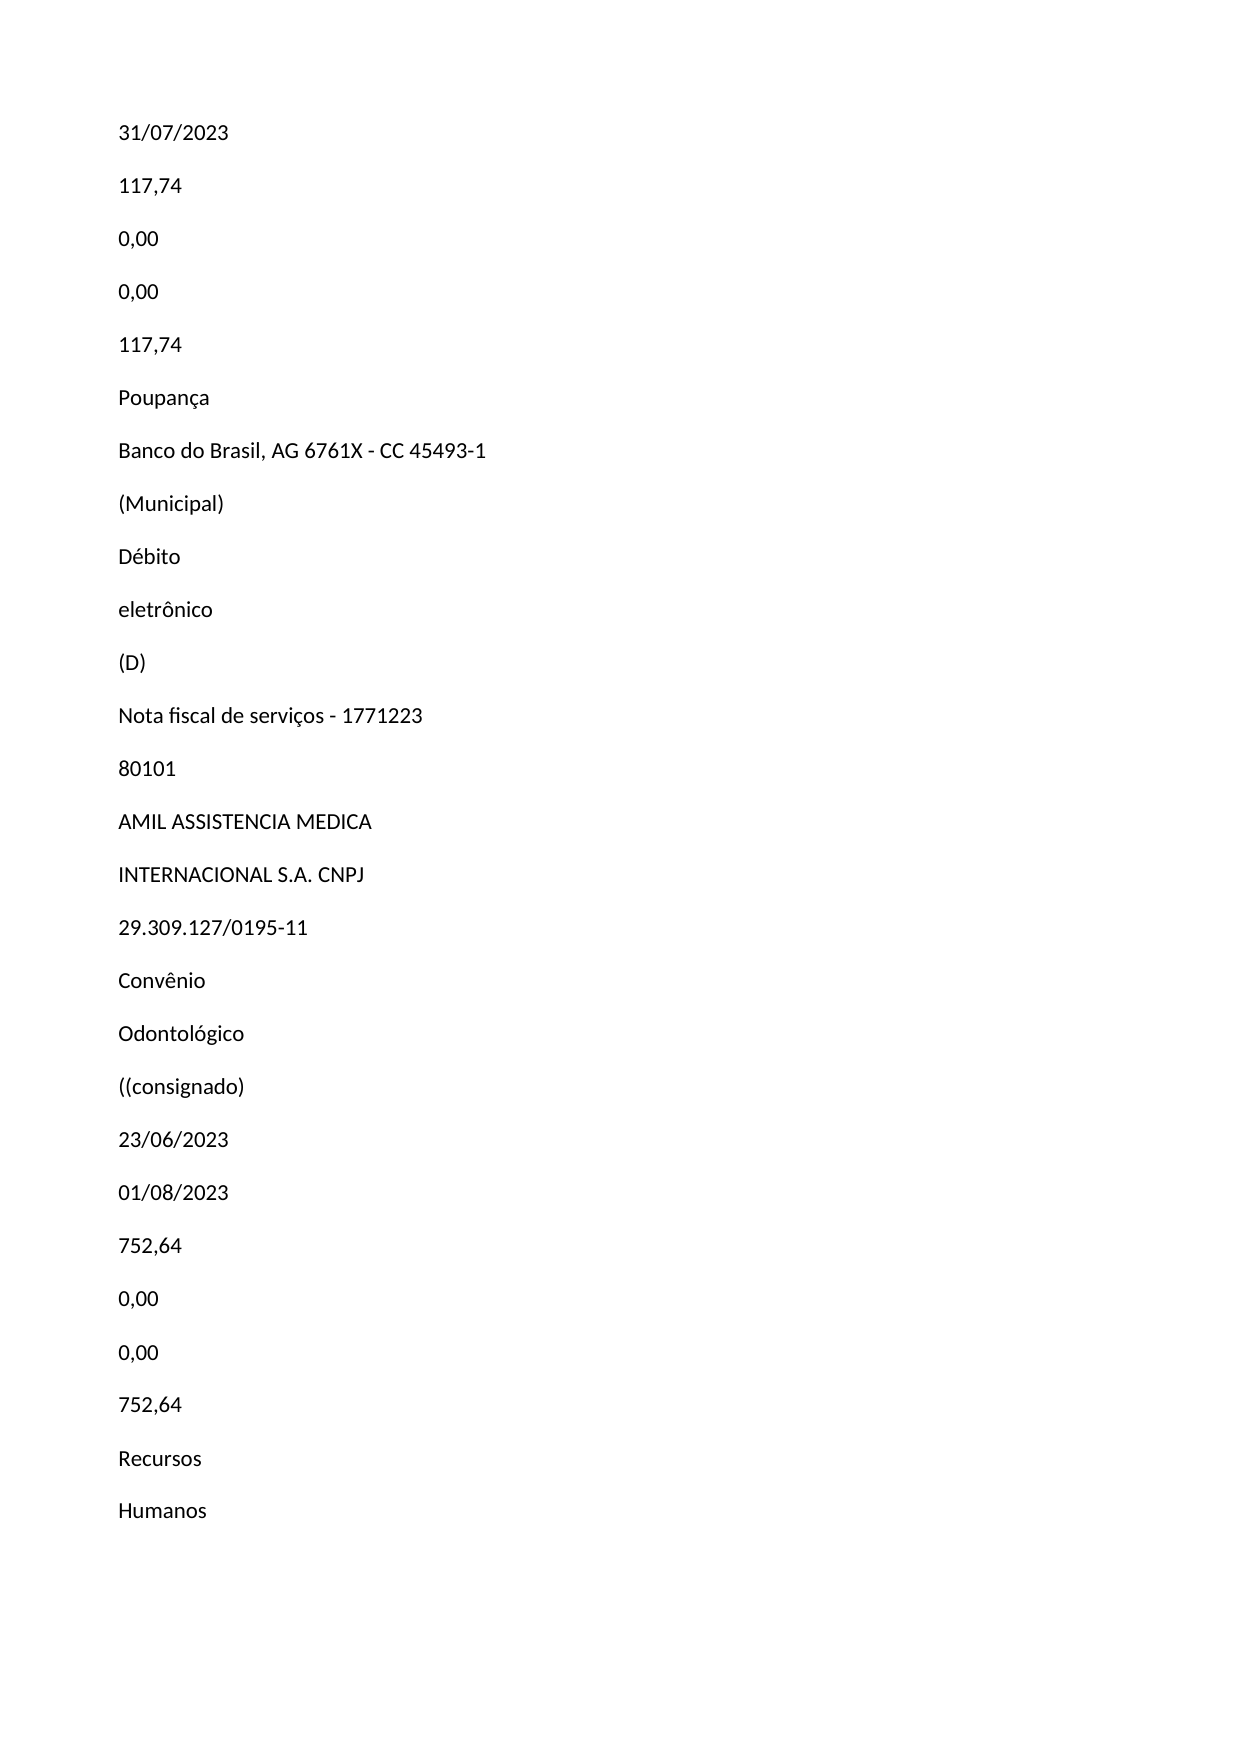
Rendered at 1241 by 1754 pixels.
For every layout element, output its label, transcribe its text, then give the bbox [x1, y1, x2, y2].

text 01/08/2023 [118, 1178, 1122, 1207]
text 0,00 [118, 277, 1122, 305]
text 80101 [118, 754, 1122, 782]
text 0,00 [118, 1284, 1122, 1313]
text 23/06/2023 [118, 1126, 1122, 1153]
text 0,00 [118, 1338, 1122, 1366]
text 0,00 [118, 224, 1122, 252]
text Odontológico [118, 1019, 1122, 1047]
text eletrônico [118, 595, 1122, 623]
text (Municipal) [118, 489, 1122, 517]
text AMIL ASSISTENCIA MEDICA [118, 807, 1122, 835]
text Débito [118, 542, 1122, 570]
text 31/07/2023 [118, 118, 1122, 146]
text (D) [118, 648, 1122, 676]
text Recursos [118, 1444, 1122, 1472]
text Banco do Brasil, AG 6761X - CC 45493-1 [118, 436, 1122, 464]
text INTERNACIONAL S.A. CNPJ [118, 860, 1122, 888]
text 752,64 [118, 1232, 1122, 1259]
text Nota fiscal de serviços - 1771223 [118, 701, 1122, 729]
text Convênio [118, 966, 1122, 994]
text 117,74 [118, 171, 1122, 199]
text ((consignado) [118, 1072, 1122, 1101]
text Humanos [118, 1497, 1122, 1525]
text 117,74 [118, 330, 1122, 358]
text 752,64 [118, 1391, 1122, 1419]
text Poupança [118, 383, 1122, 411]
text 29.309.127/0195-11 [118, 913, 1122, 941]
